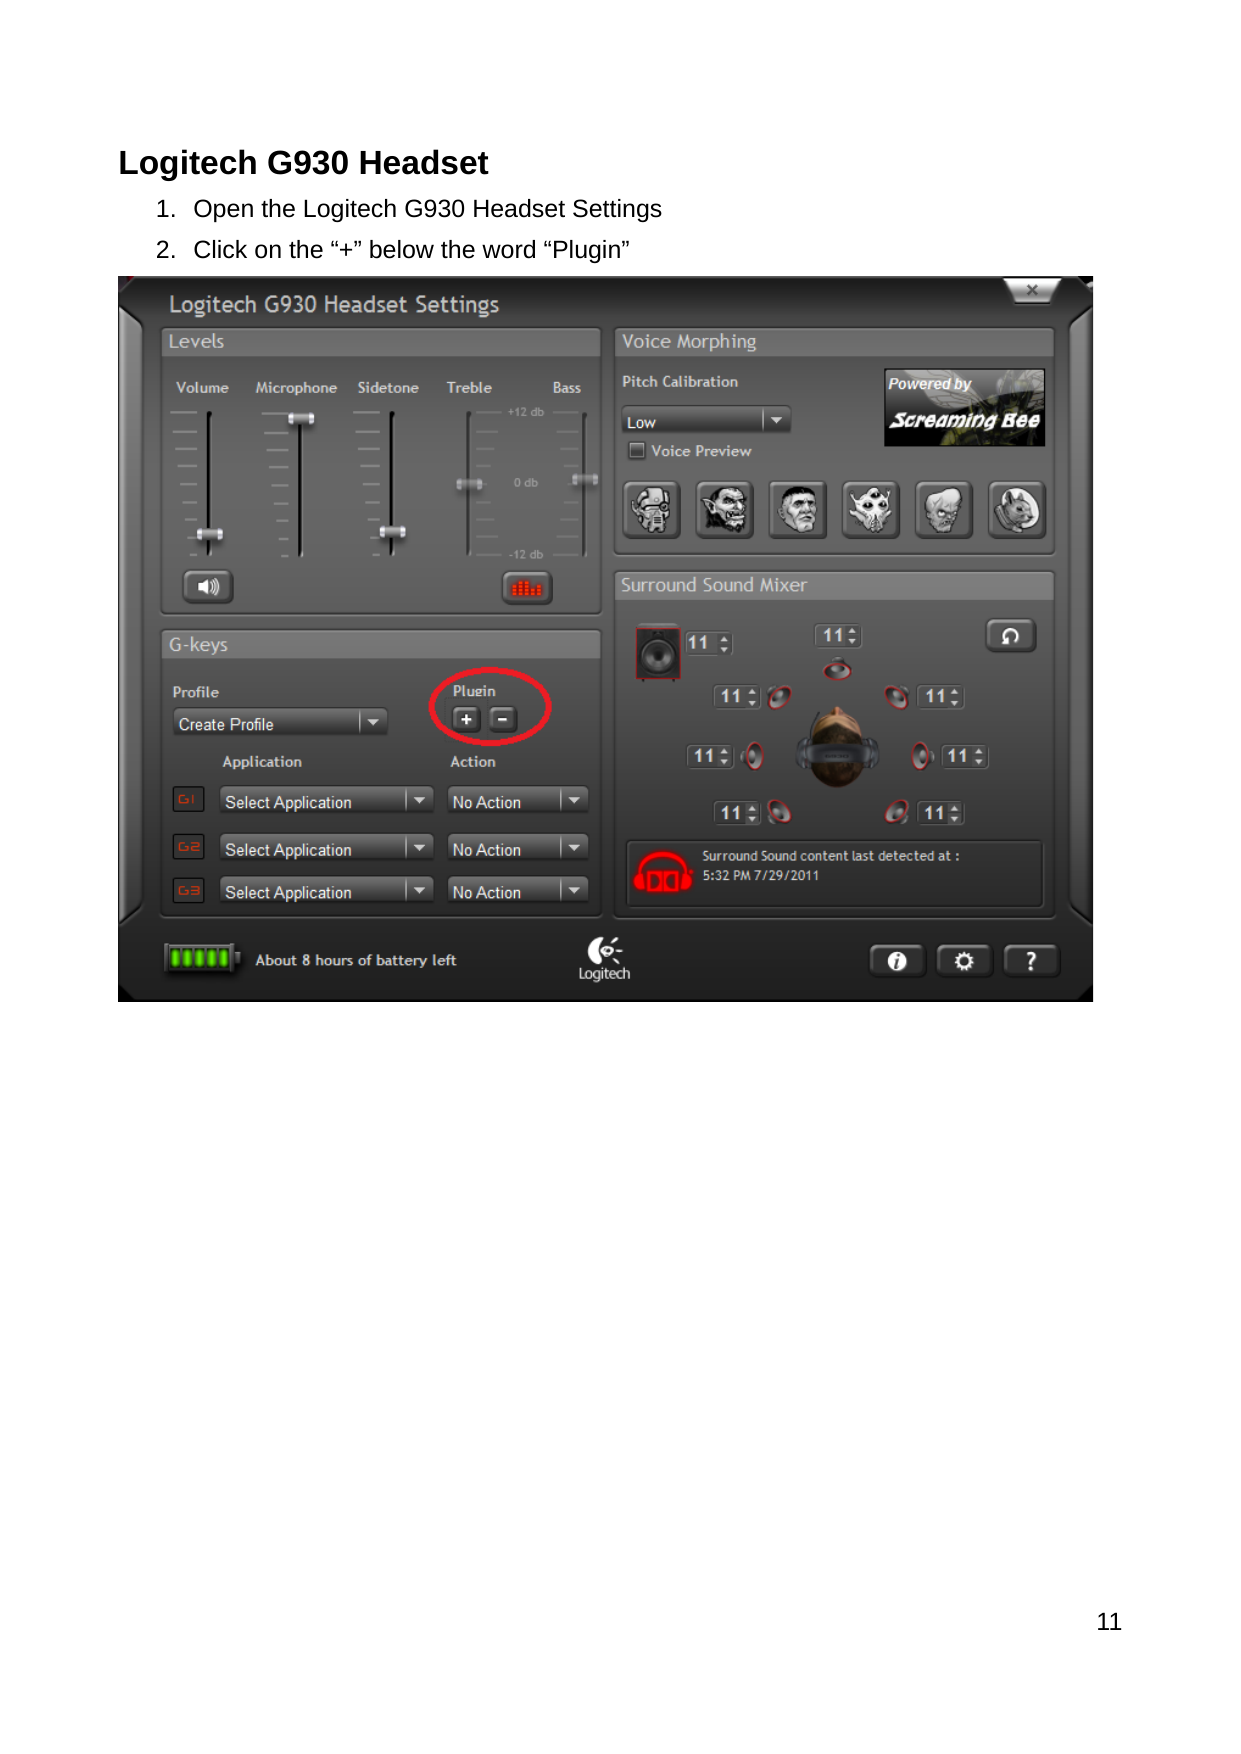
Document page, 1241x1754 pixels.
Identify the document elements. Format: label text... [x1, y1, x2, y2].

list Click on the “+” below the word “Plugin” [156, 236, 1122, 264]
list Open the Logitech G930 Headset Settings [156, 194, 1122, 223]
picture [118, 276, 1094, 1002]
subtitle Logitech G930 Headset [118, 143, 1122, 182]
